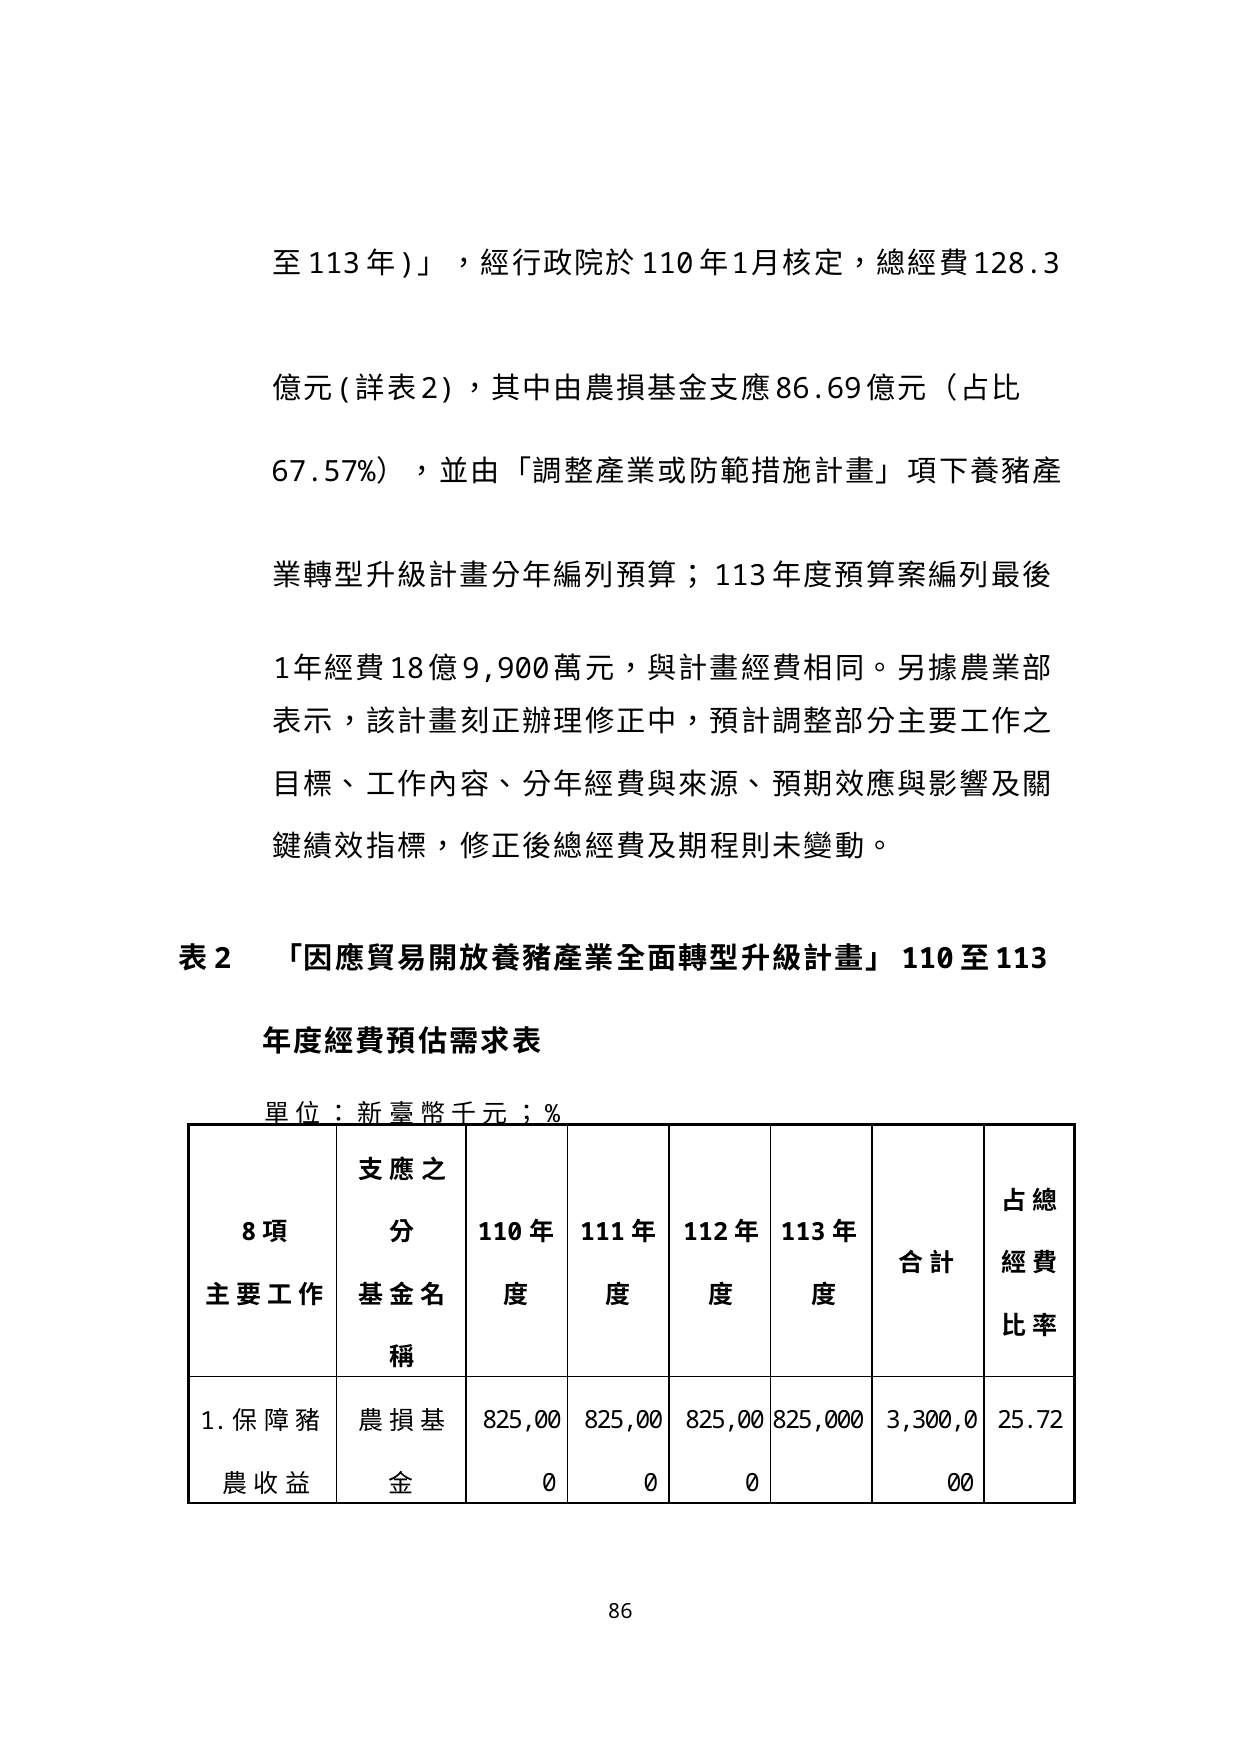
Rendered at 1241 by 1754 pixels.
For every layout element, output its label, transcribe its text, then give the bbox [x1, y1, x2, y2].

table_header 合計 [873, 1126, 983, 1376]
table_cell 3,300,000 [873, 1377, 983, 1502]
table_header 112年度 [670, 1126, 770, 1376]
text 至113年)」，經行政院於110年1月核定，總經費128.3億元(詳表2)，其中由農損基金支應86.69億元（占比67.57%），並由「調整產業或防範措施計畫」項下養豬產業轉型升級計畫分年編列預算；113年度預算案編列最後1年經費18億9,900萬元，與計畫經費相同。另據農業部表示，該計畫刻正辦理修正中，預計調整部分主要工作之目標、工作內容、分年經費與來源、預期效應與影響及關鍵績效指標，修正後總經費及期程則未變動。 [266, 177, 1063, 865]
table_header 113年度 [771, 1126, 871, 1376]
table_cell 825,000 [568, 1377, 668, 1502]
table_cell 825,000 [670, 1377, 770, 1502]
table_header 111年度 [568, 1126, 668, 1376]
table_cell 825,000 [467, 1377, 567, 1502]
table_cell 825,000 [771, 1377, 871, 1502]
table_cell 農損基金 [337, 1377, 465, 1502]
table_cell 1.保障豬農收益 [190, 1377, 336, 1502]
table_header 占總經費比率 [985, 1126, 1073, 1376]
text 表2 「因應貿易開放養豬產業全面轉型升級計畫」110至113年度經費預估需求表 單位：新臺幣千元；% [167, 872, 1063, 1122]
table_header 110年度 [467, 1126, 567, 1376]
table_header 8項 主要工作 [190, 1126, 336, 1376]
table_cell 25.72 [985, 1377, 1073, 1502]
table_header 支應之分 基金名稱 [337, 1126, 465, 1376]
